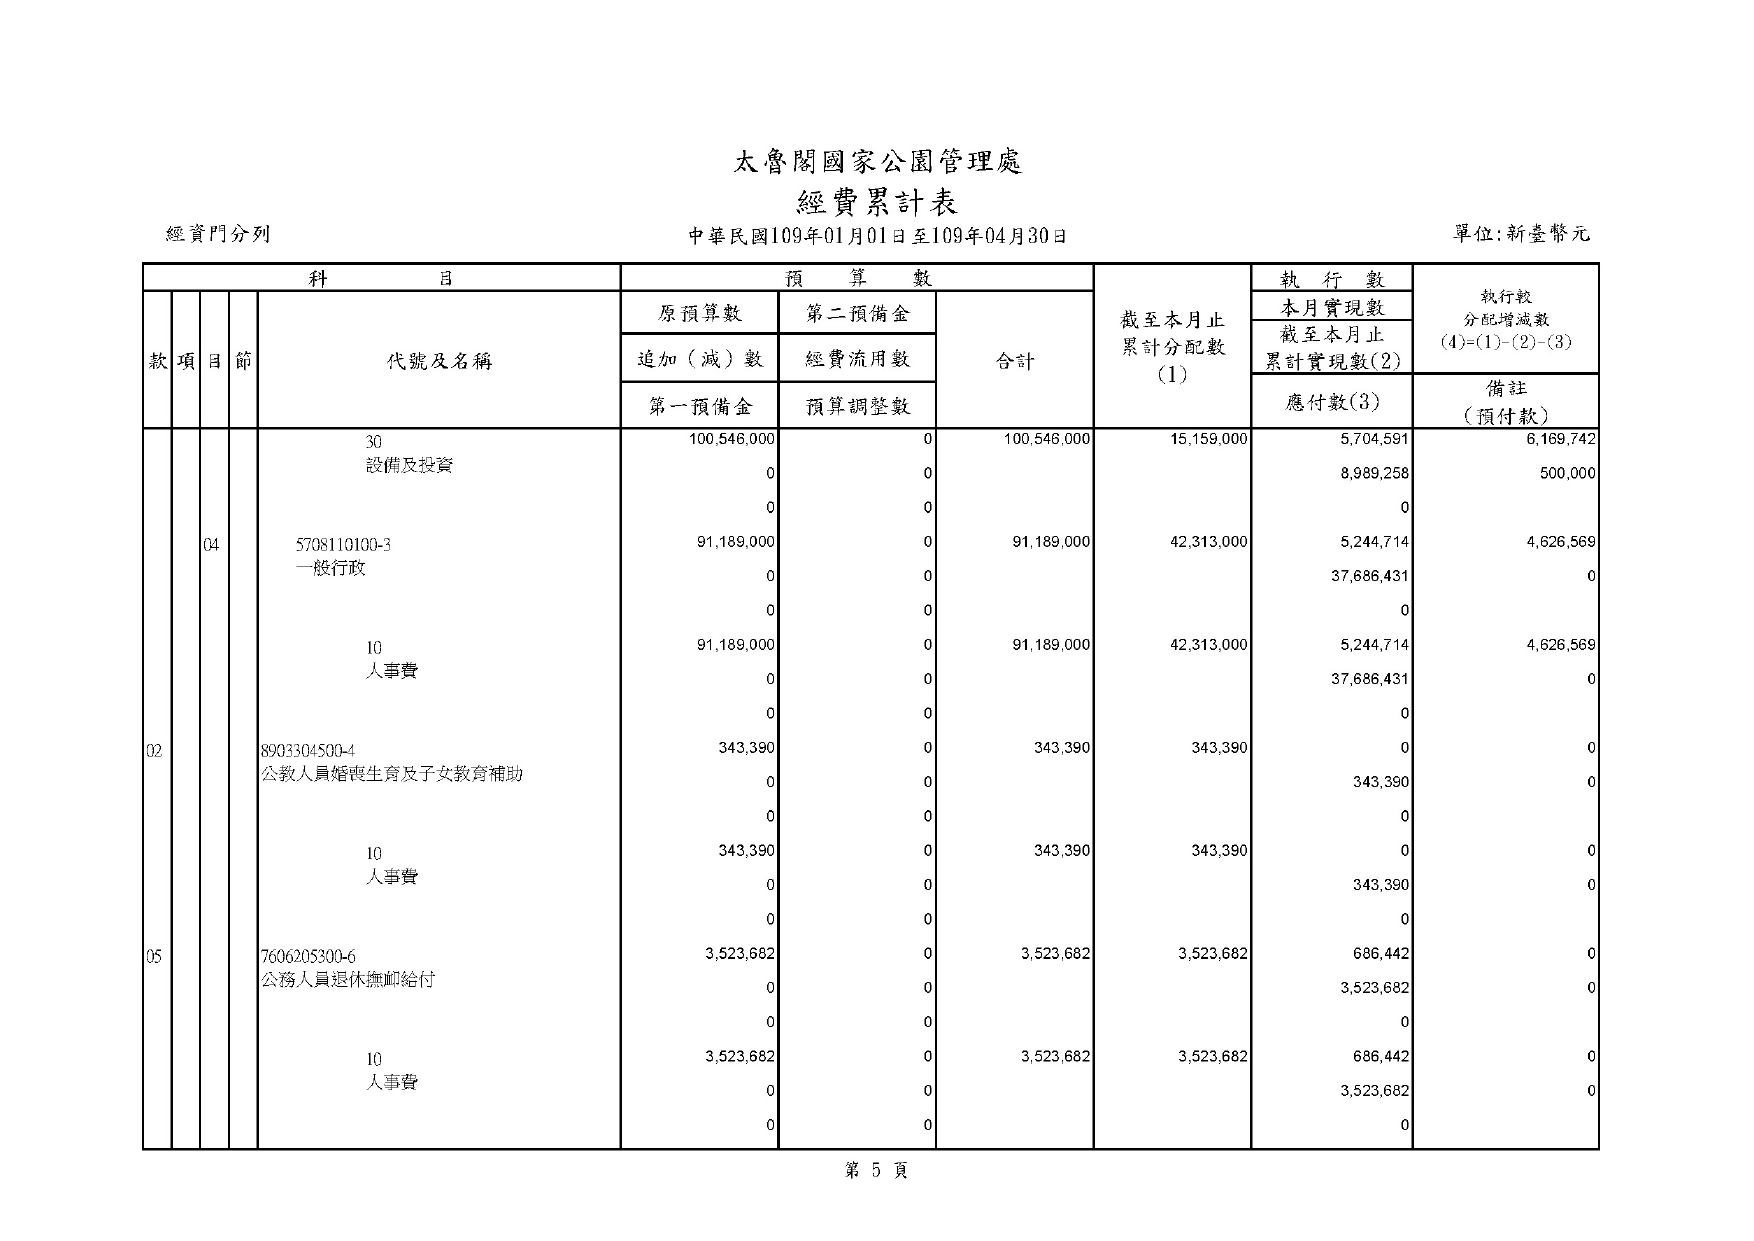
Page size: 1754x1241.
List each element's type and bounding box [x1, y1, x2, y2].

picture [59, 59, 1695, 1216]
